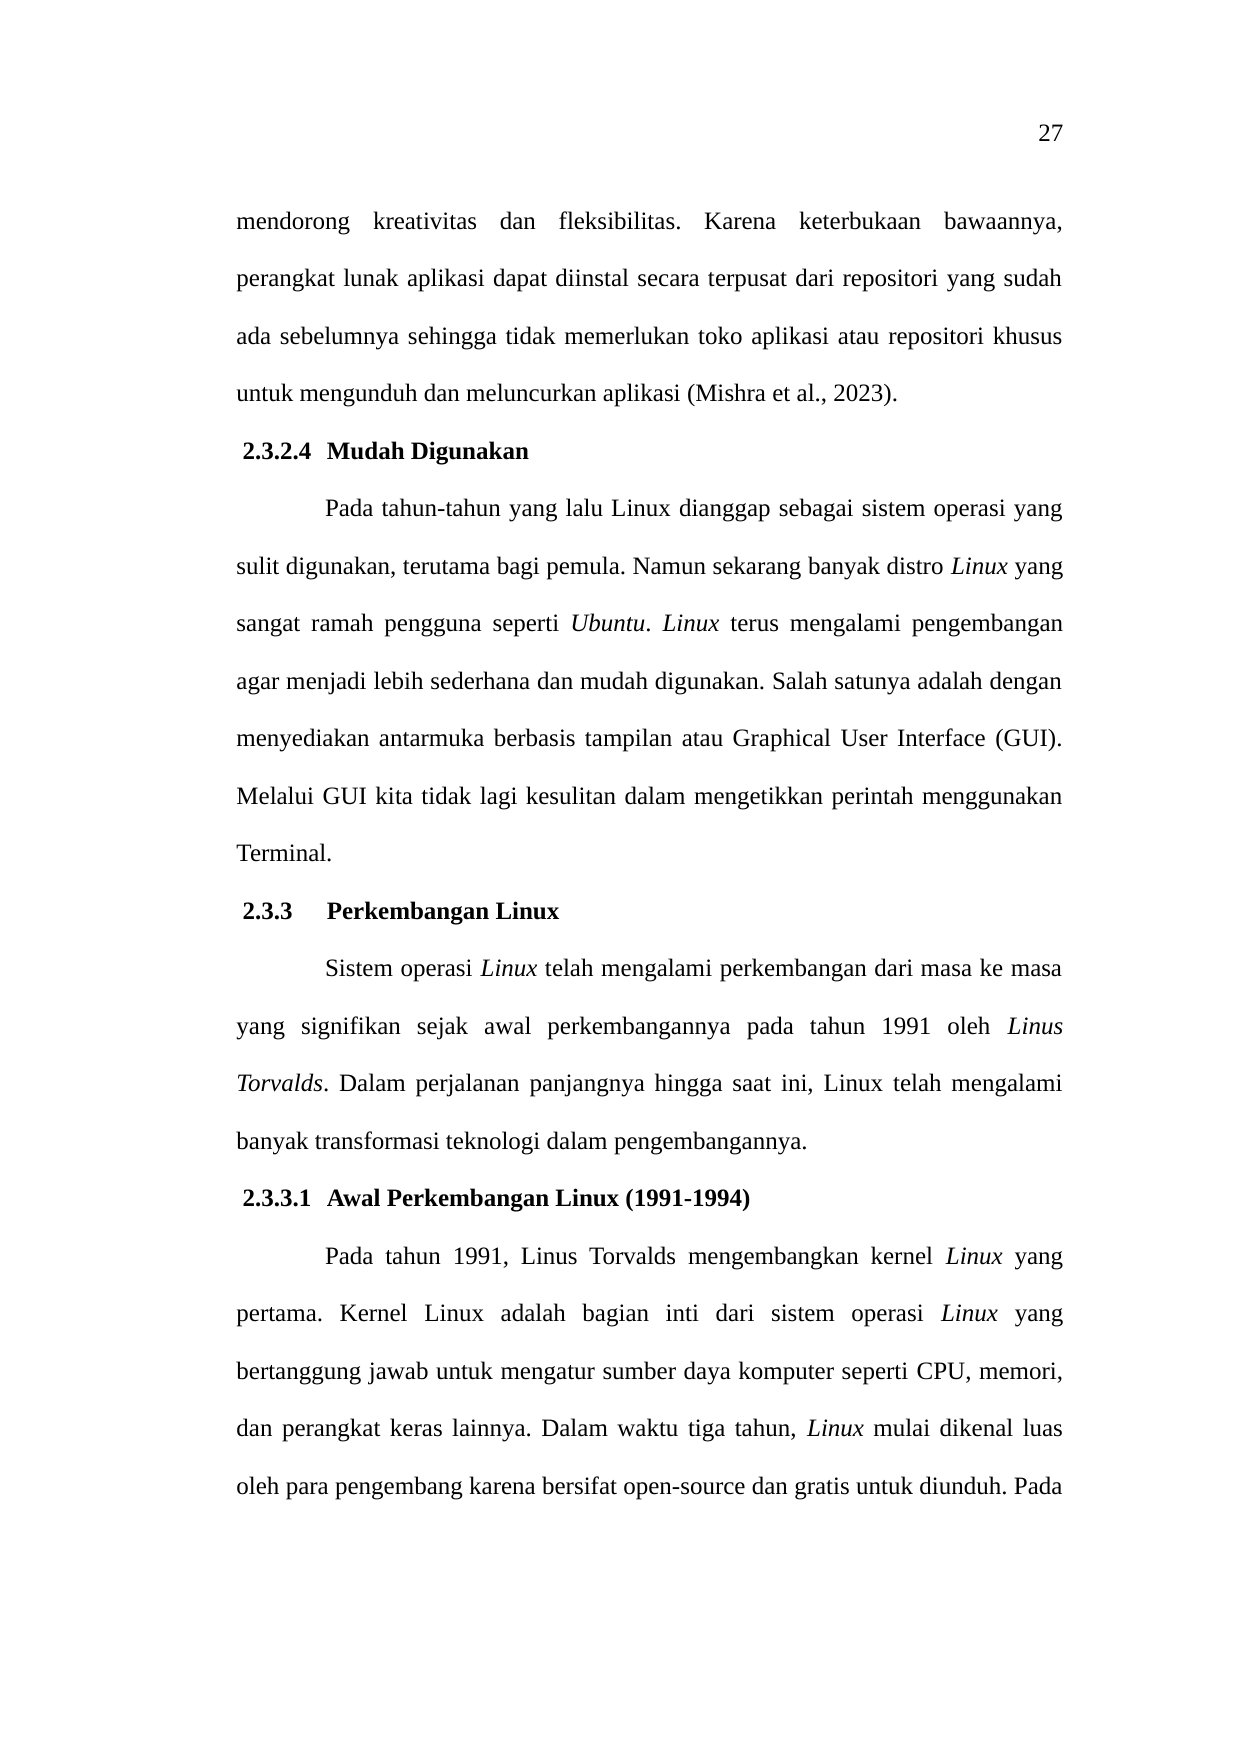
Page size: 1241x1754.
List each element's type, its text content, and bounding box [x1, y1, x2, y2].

text Sistem operasi Linux telah mengalami perkembangan dari masa ke masa yang signifikan sejak awal perkembangannya pada tahun 1991 oleh Linus Torvalds. Dalam perjalanan panjangnya hingga saat ini, Linux telah mengalami banyak transformasi teknologi dalam pengembangannya. [236, 953, 1063, 1155]
subtitle Awal Perkembangan Linux (1991-1994) [236, 1183, 1063, 1212]
subtitle Perkembangan Linux [236, 896, 1063, 925]
text Pada tahun 1991, Linus Torvalds mengembangkan kernel Linux yang pertama. Kernel Linux adalah bagian inti dari sistem operasi Linux yang bertanggung jawab untuk mengatur sumber daya komputer seperti CPU, memori, dan perangkat keras lainnya. Dalam waktu tiga tahun, Linux mulai dikenal luas oleh para pengembang karena bersifat open-source dan gratis untuk diunduh. Pada [236, 1241, 1063, 1500]
text mendorong kreativitas dan fleksibilitas. Karena keterbukaan bawaannya, perangkat lunak aplikasi dapat diinstal secara terpusat dari repositori yang sudah ada sebelumnya sehingga tidak memerlukan toko aplikasi atau repositori khusus untuk mengunduh dan meluncurkan aplikasi (Mishra et al., 2023). [236, 206, 1063, 407]
text Pada tahun-tahun yang lalu Linux dianggap sebagai sistem operasi yang sulit digunakan, terutama bagi pemula. Namun sekarang banyak distro Linux yang sangat ramah pengguna seperti Ubuntu. Linux terus mengalami pengembangan agar menjadi lebih sederhana dan mudah digunakan. Salah satunya adalah dengan menyediakan antarmuka berbasis tampilan atau Graphical User Interface (GUI). Melalui GUI kita tidak lagi kesulitan dalam mengetikkan perintah menggunakan Terminal. [236, 493, 1063, 867]
subtitle Mudah Digunakan [236, 436, 1063, 465]
